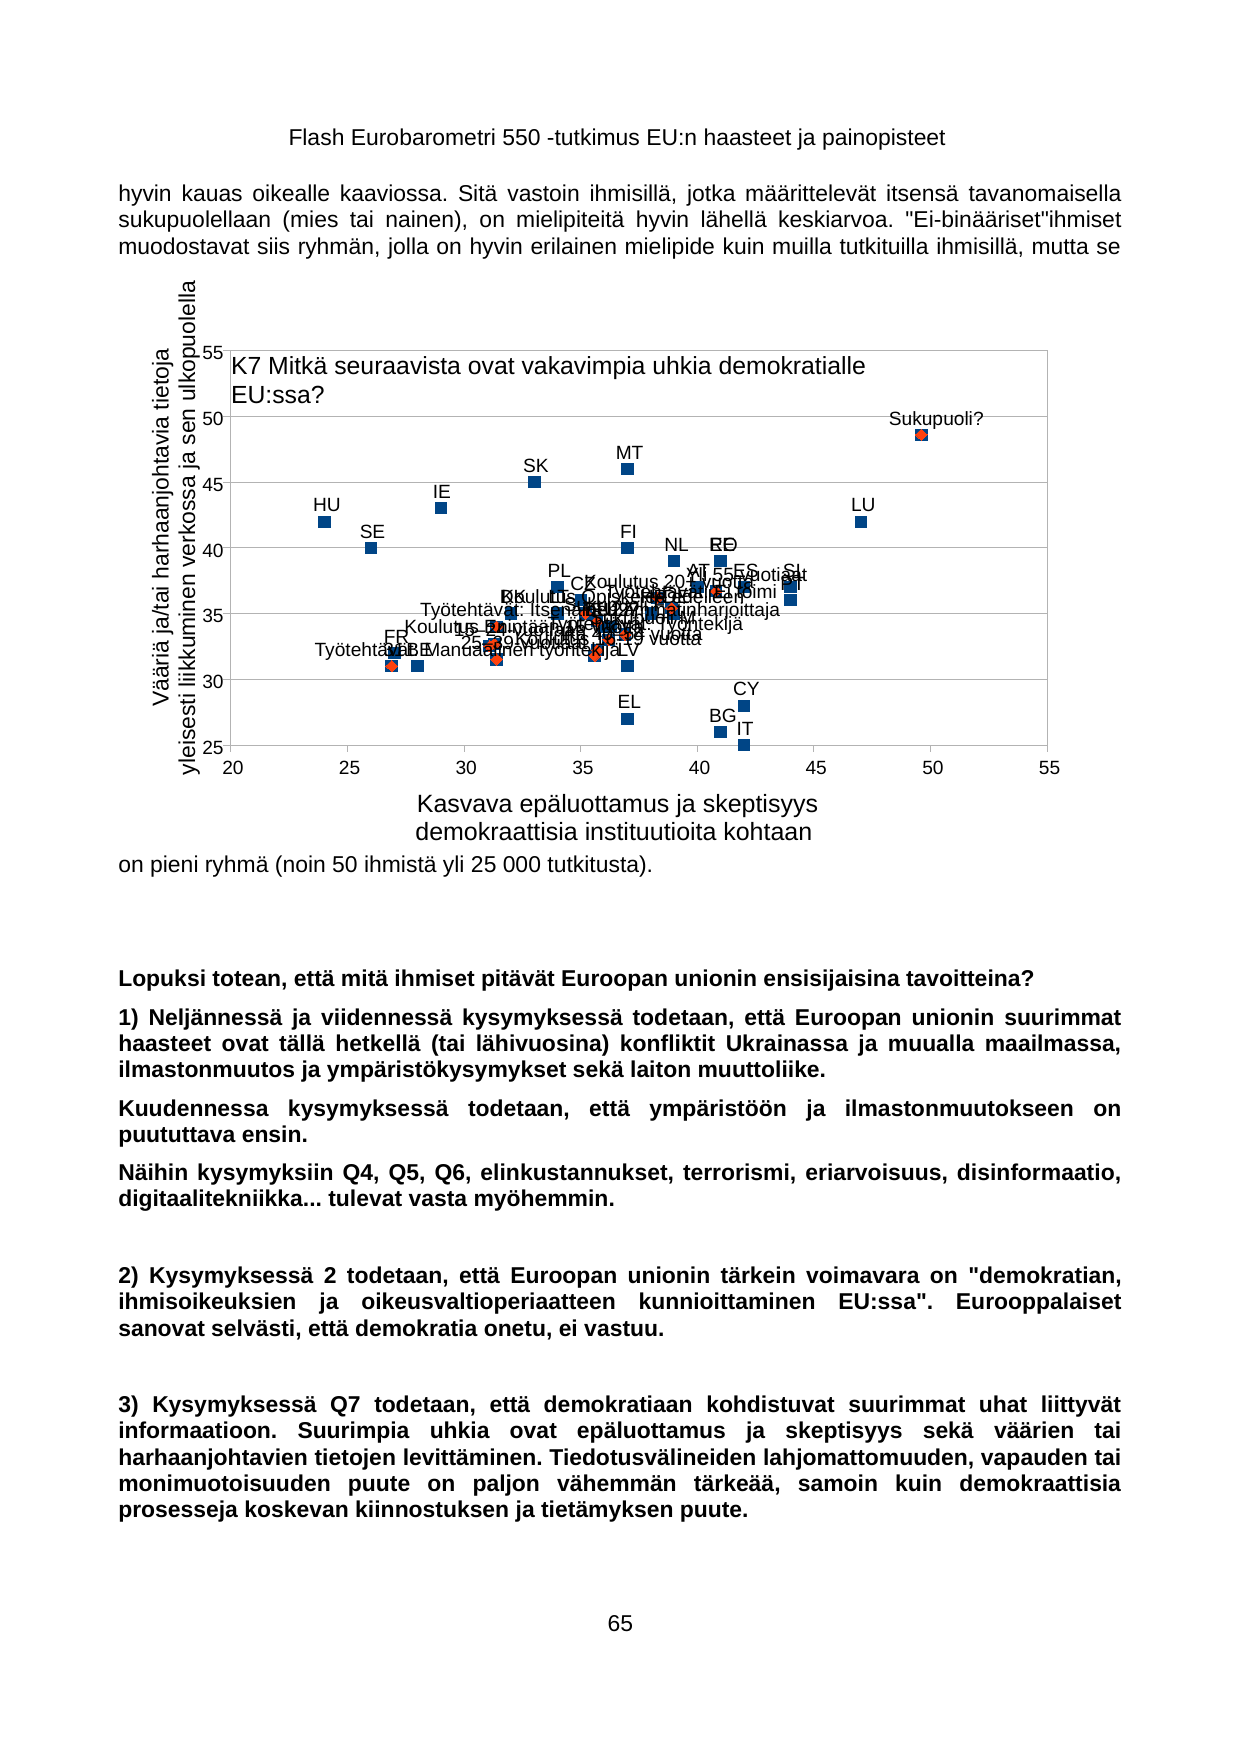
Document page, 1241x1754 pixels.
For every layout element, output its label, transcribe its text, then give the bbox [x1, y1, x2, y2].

text Kuudennessa kysymyksessä todetaan, että ympäristöön ja ilmastonmuutokseen on puututtava ensin. [118, 1094, 1122, 1147]
text 3) Kysymyksessä Q7 todetaan, että demokratiaan kohdistuvat suurimmat uhat liittyvät informaatioon. Suurimpia uhkia ovat epäluottamus ja skeptisyys sekä väärien tai harhaanjohtavien tietojen levittäminen. Tiedotusvälineiden lahjomattomuuden, vapauden tai monimuotoisuuden puute on paljon vähemmän tärkeää, samoin kuin demokraattisia prosesseja koskevan kiinnostuksen ja tietämyksen puute. [118, 1391, 1122, 1523]
text 1) Neljännessä ja viidennessä kysymyksessä todetaan, että Euroopan unionin suurimmat haasteet ovat tällä hetkellä (tai lähivuosina) konfliktit Ukrainassa ja muualla maailmassa, ilmastonmuutos ja ympäristökysymykset sekä laiton muuttoliike. [118, 1003, 1122, 1083]
text Lopuksi totean, että mitä ihmiset pitävät Euroopan unionin ensisijaisina tavoitteina? [118, 965, 1122, 992]
text Hämmästyttävä poikkeus on määrittelemätöntä sukupuolta / sukupuolta olevien ihmisten ryhmä, josta lähes 50 prosenttia viittaa epäluottamukseen ja skeptisyyteen ja lähes samassa suhteessa väärien tai harhaanjohtavien tietojen levittämiseen: Tämä ryhmä on siis sijoitettu hyvin korkealle ja hyvin kauas oikealle kaaviossa. Sitä vastoin ihmisillä, jotka määrittelevät itsensä tavanomaisella sukupuolellaan (mies tai nainen), on mielipiteitä hyvin lähellä keskiarvoa. "Ei-binääriset"ihmiset muodostavat siis ryhmän, jolla on hyvin erilainen mielipide kuin muilla tutkituilla ihmisillä, mutta se on pieni ryhmä (noin 50 ihmistä yli 25 000 tutkitusta). [118, 180, 1122, 877]
text 2) Kysymyksessä 2 todetaan, että Euroopan unionin tärkein voimavara on "demokratian, ihmisoikeuksien ja oikeusvaltioperiaatteen kunnioittaminen EU:ssa". Eurooppalaiset sanovat selvästi, että demokratia onetu, ei vastuu. [118, 1262, 1122, 1341]
text Näihin kysymyksiin Q4, Q5, Q6, elinkustannukset, terrorismi, eriarvoisuus, disinformaatio, digitaalitekniikka... tulevat vasta myöhemmin. [118, 1159, 1122, 1212]
